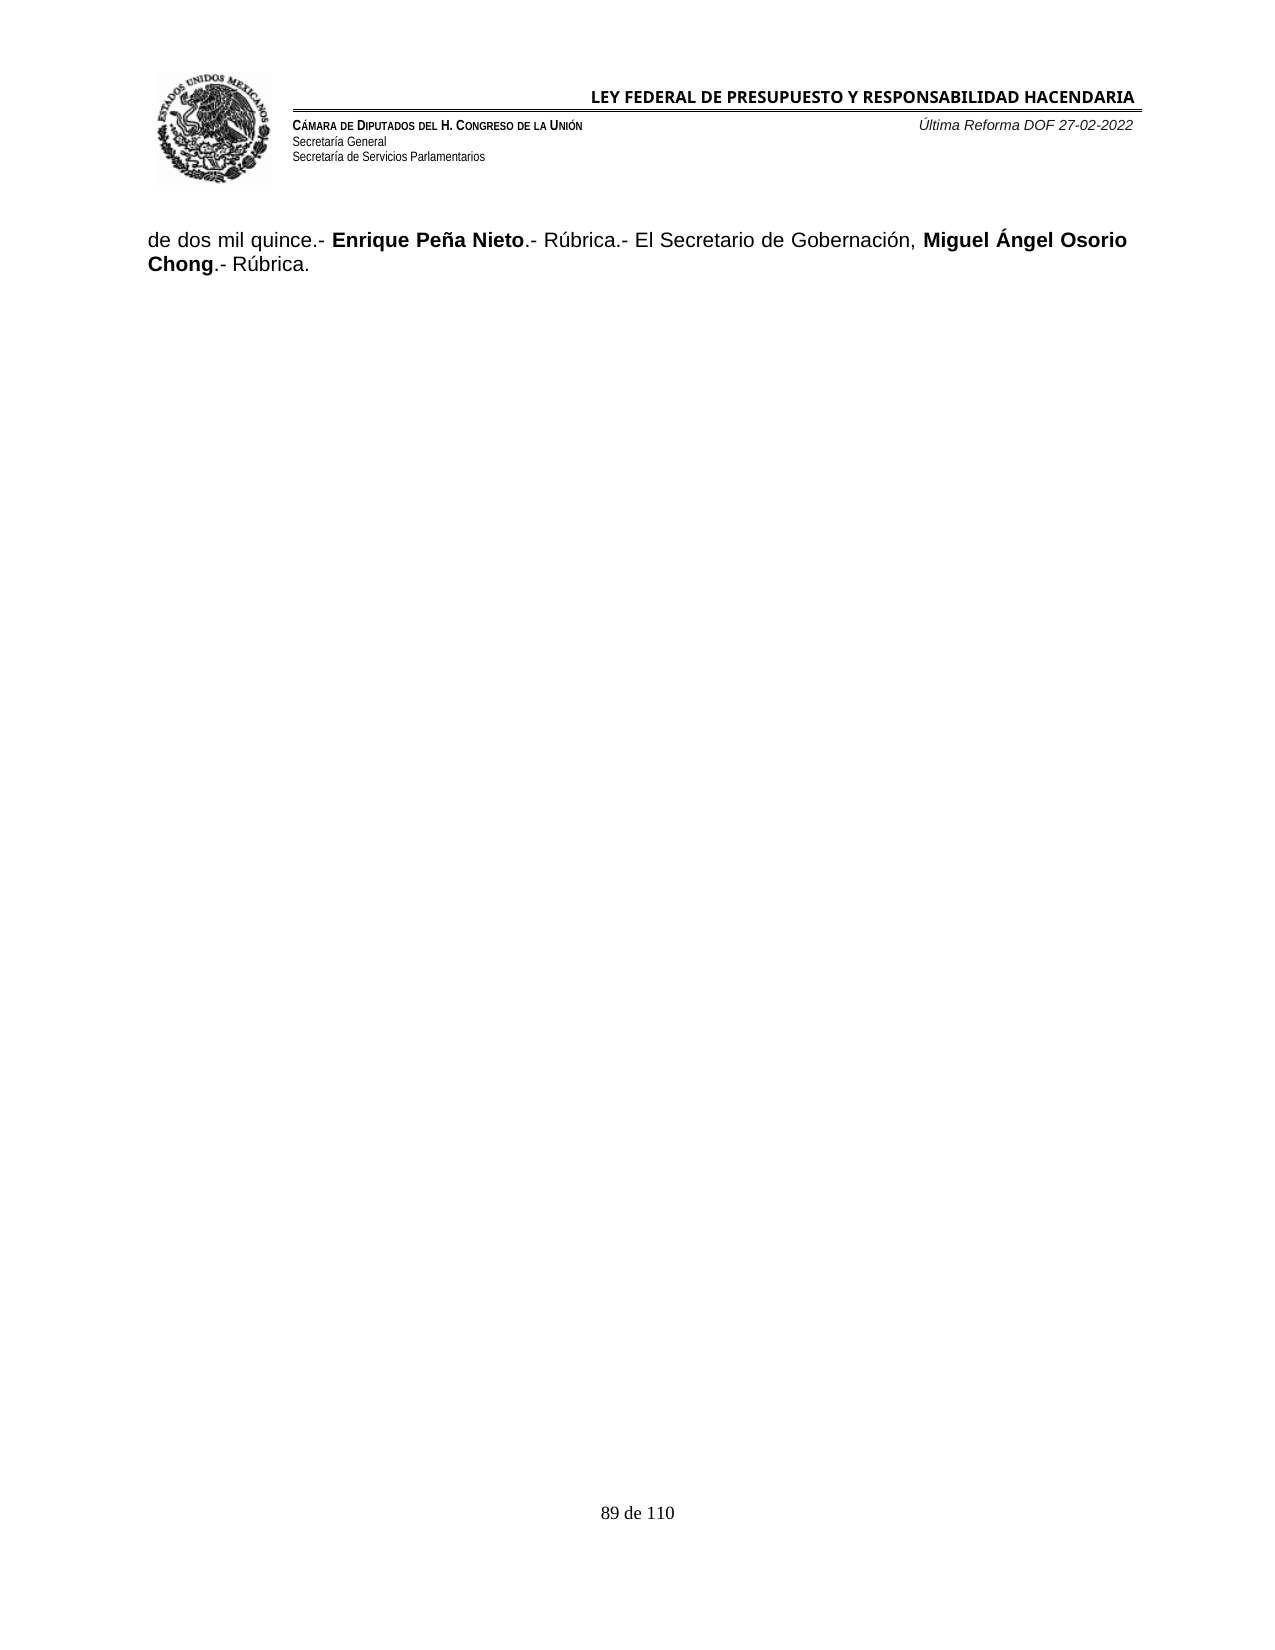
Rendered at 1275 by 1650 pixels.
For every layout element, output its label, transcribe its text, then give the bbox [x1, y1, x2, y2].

text de dos mil quince.- Enrique Peña Nieto.- Rúbrica.- El Secretario de Gobernación, Miguel Ángel Osorio Chong.- Rúbrica. [148, 228, 1127, 276]
